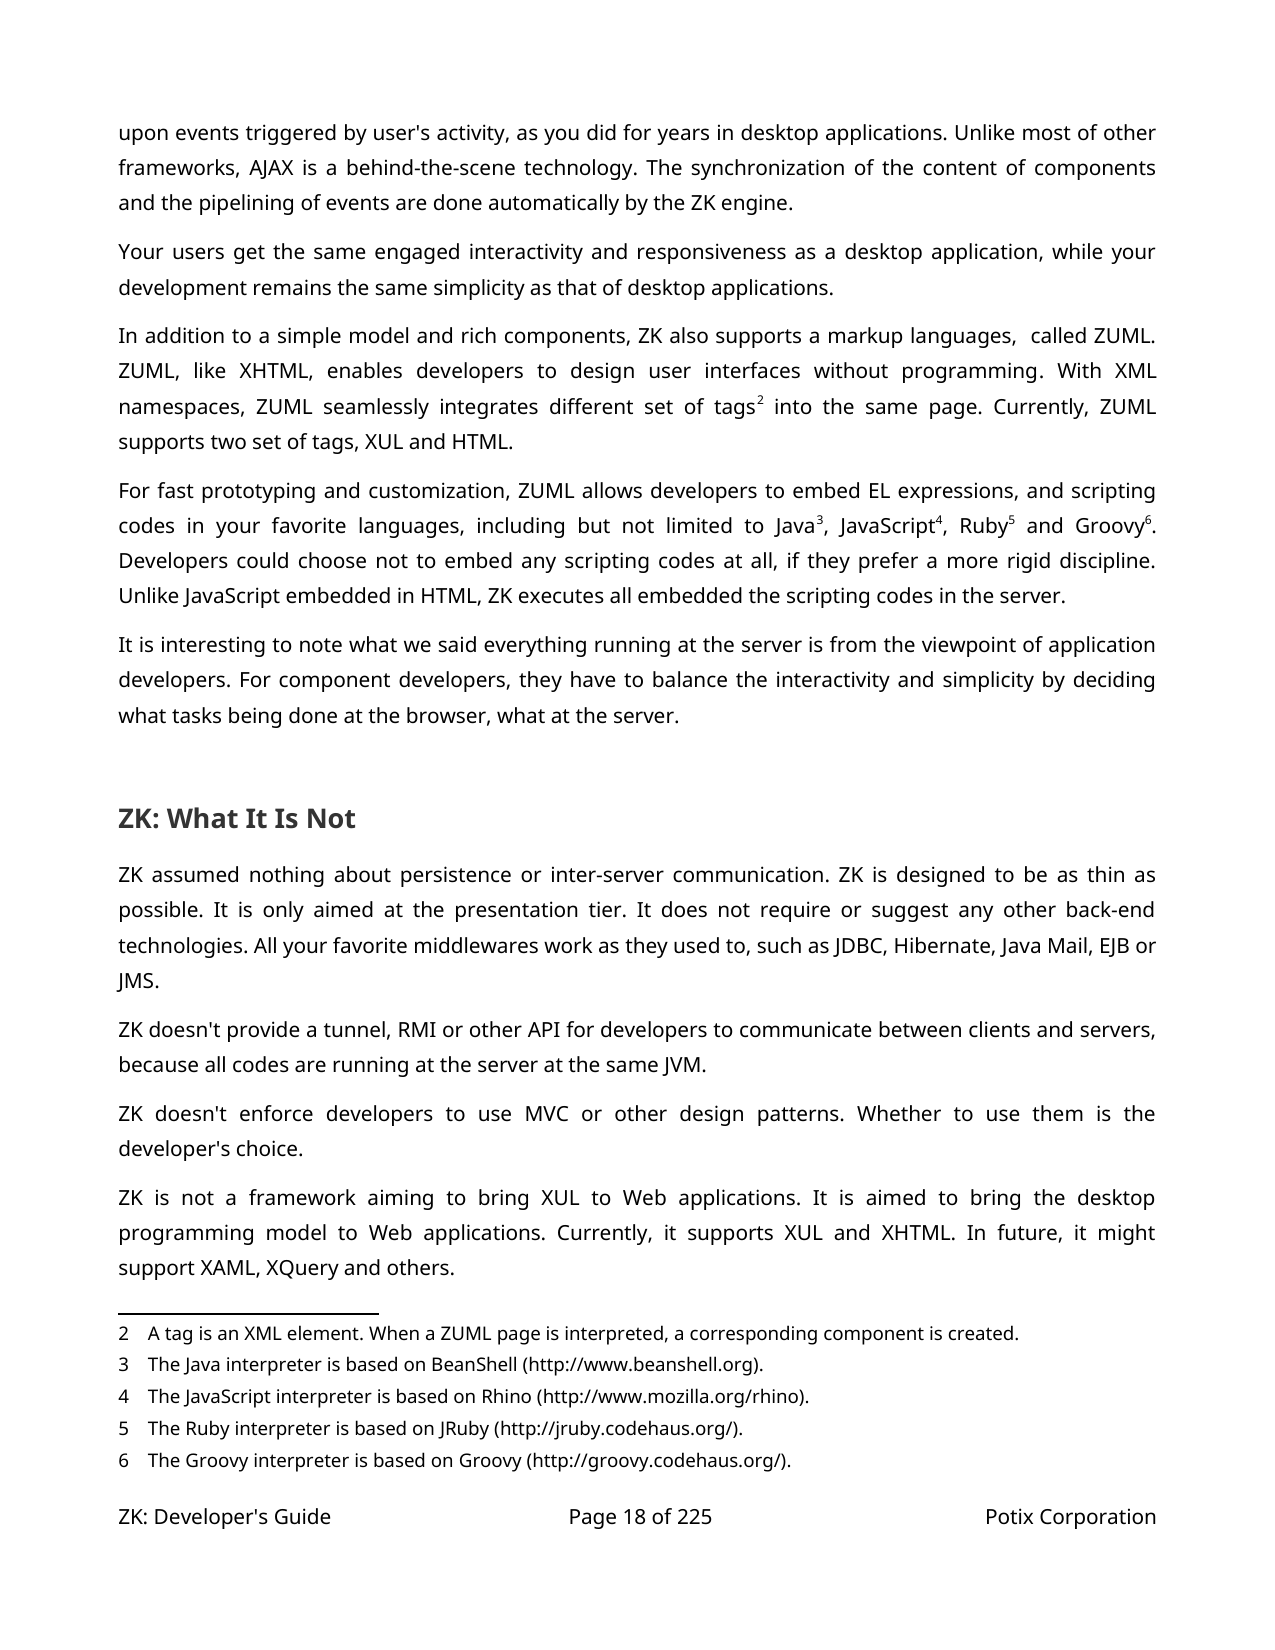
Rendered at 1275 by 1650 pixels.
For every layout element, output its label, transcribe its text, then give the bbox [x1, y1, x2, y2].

text The Ruby interpreter is based on JRuby (http://jruby.codehaus.org/). [118, 1416, 1157, 1441]
text For fast prototyping and customization, ZUML allows developers to embed EL expressions, and scripting codes in your favorite languages, including but not limited to Java, JavaScript, Ruby and Groovy. Developers could choose not to embed any scripting codes at all, if they prefer a more rigid discipline. Unlike JavaScript embedded in HTML, ZK executes all embedded the scripting codes in the server. [118, 476, 1157, 610]
text The JavaScript interpreter is based on Rhino (http://www.mozilla.org/rhino). [118, 1384, 1157, 1409]
text In addition to a simple model and rich components, ZK also supports a markup languages, called ZUML. ZUML, like XHTML, enables developers to design user interfaces without programming. With XML namespaces, ZUML seamlessly integrates different set of tags into the same page. Currently, ZUML supports two set of tags, XUL and HTML. [118, 321, 1157, 455]
text ZK doesn't provide a tunnel, RMI or other API for developers to communicate between clients and servers, because all codes are running at the server at the same JVM. [118, 1015, 1157, 1078]
text upon events triggered by user's activity, as you did for years in desktop applications. Unlike most of other frameworks, AJAX is a behind-the-scene technology. The synchronization of the content of components and the pipelining of events are done automatically by the ZK engine. [118, 118, 1157, 217]
subtitle ZK: What It Is Not [118, 800, 1157, 837]
text ZK is not a framework aiming to bring XUL to Web applications. It is aimed to bring the desktop programming model to Web applications. Currently, it supports XUL and XHTML. In future, it might support XAML, XQuery and others. [118, 1183, 1157, 1282]
text ZK doesn't enforce developers to use MVC or other design patterns. Whether to use them is the developer's choice. [118, 1099, 1157, 1162]
text A tag is an XML element. When a ZUML page is interpreted, a corresponding component is created. [118, 1320, 1157, 1345]
text The Groovy interpreter is based on Groovy (http://groovy.codehaus.org/). [118, 1447, 1157, 1473]
text ZK assumed nothing about persistence or inter-server communication. ZK is designed to be as thin as possible. It is only aimed at the presentation tier. It does not require or suggest any other back-end technologies. All your favorite middlewares work as they used to, such as JDBC, Hibernate, Java Mail, EJB or JMS. [118, 860, 1157, 994]
text The Java interpreter is based on BeanShell (http://www.beanshell.org). [118, 1352, 1157, 1377]
text It is interesting to note what we said everything running at the server is from the viewpoint of application developers. For component developers, they have to balance the interactivity and simplicity by deciding what tasks being done at the browser, what at the server. [118, 630, 1157, 729]
text Your users get the same engaged interactivity and responsiveness as a desktop application, while your development remains the same simplicity as that of desktop applications. [118, 237, 1157, 301]
